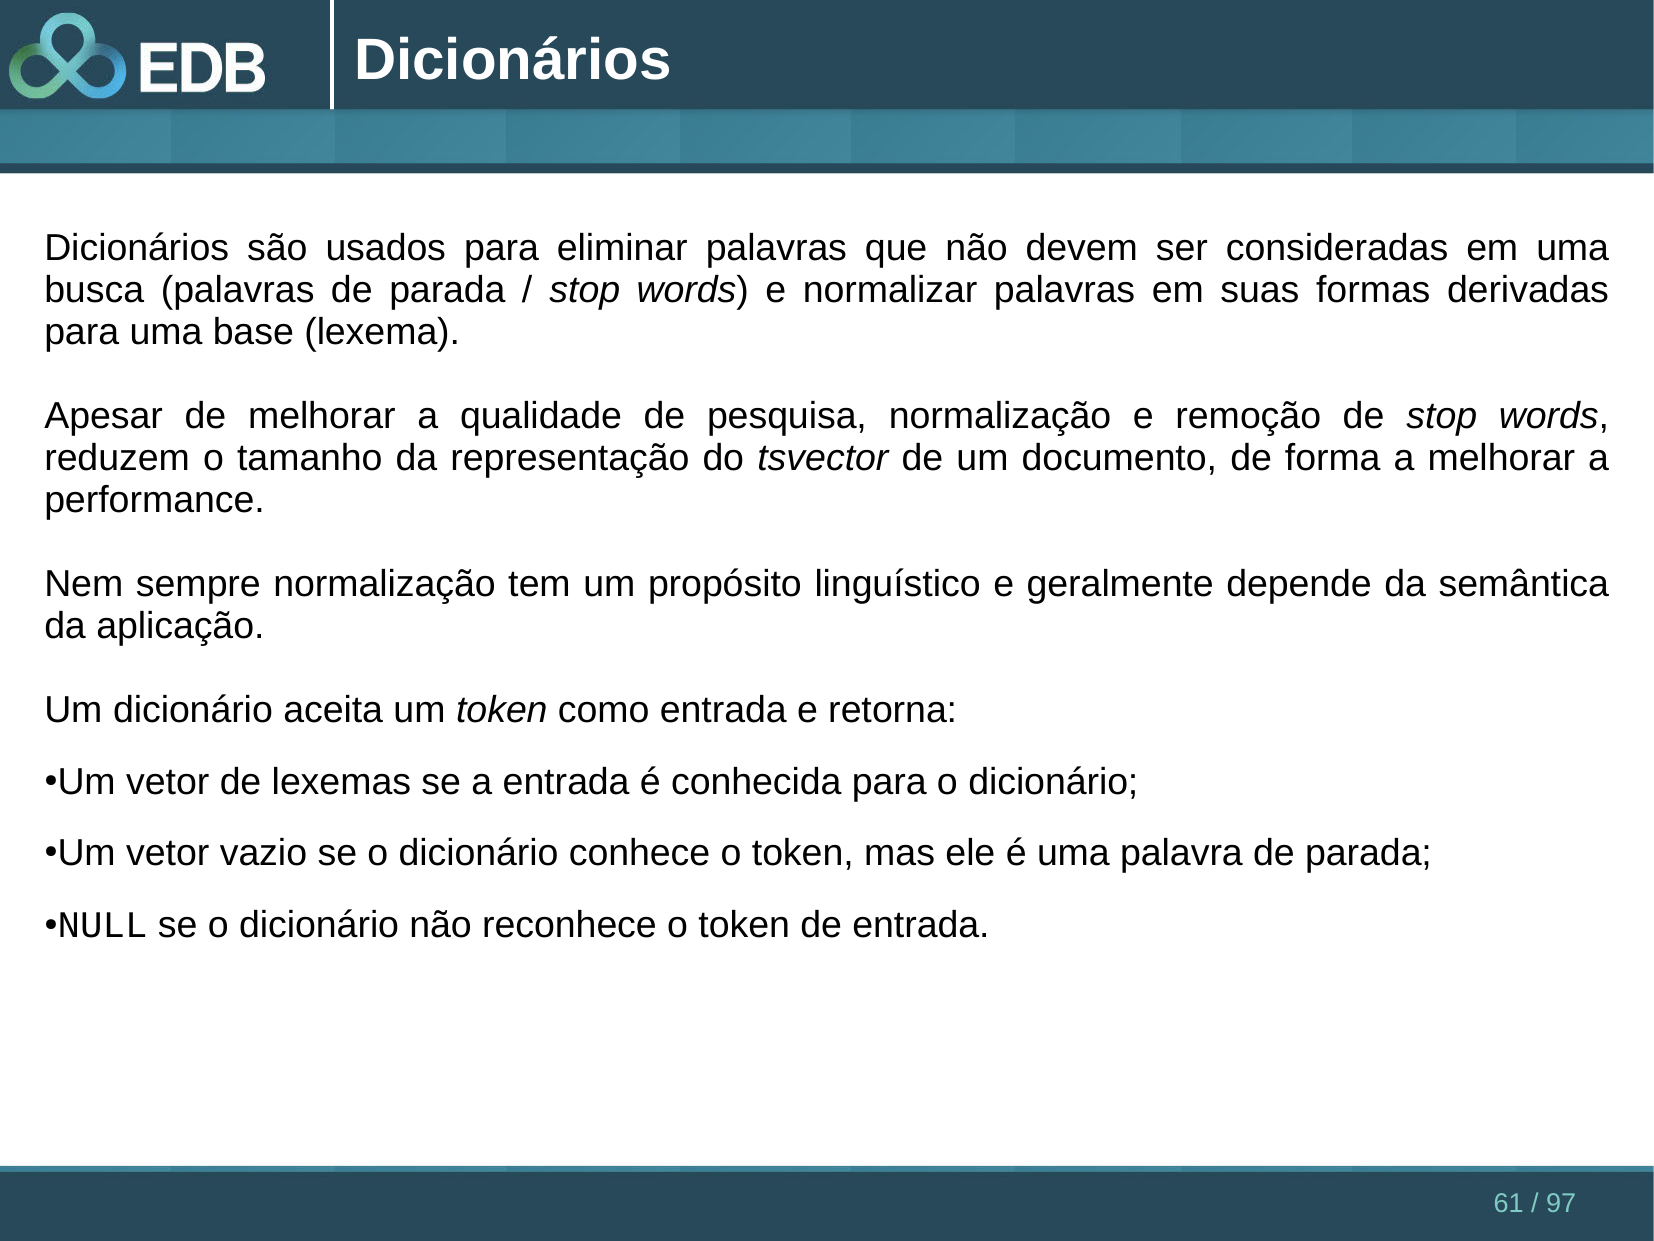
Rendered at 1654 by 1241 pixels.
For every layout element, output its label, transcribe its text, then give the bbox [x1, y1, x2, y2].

picture [0, 0, 1654, 1241]
text_box Dicionários são usados para eliminar palavras que não devem ser consideradas em uma busca (palavras de parada / stop words) e normalizar palavras em suas formas derivadas para uma base (lexema). Apesar de melhorar a qualidade de pesquisa, normalização e remoção de stop words, reduzem o tamanho da representação do tsvector de um documento, de forma a melhorar a performance. Nem sempre normalização tem um propósito linguístico e geralmente depende da semântica da aplicação. Um dicionário aceita um token como entrada e retorna: Um vetor de lexemas se a entrada é conhecida para o dicionário; Um vetor vazio se o dicionário conhece o token, mas ele é uma palavra de parada; NULL se o dicionário não reconhece o token de entrada. [29, 219, 1625, 960]
title Dicionários [354, 0, 1625, 125]
